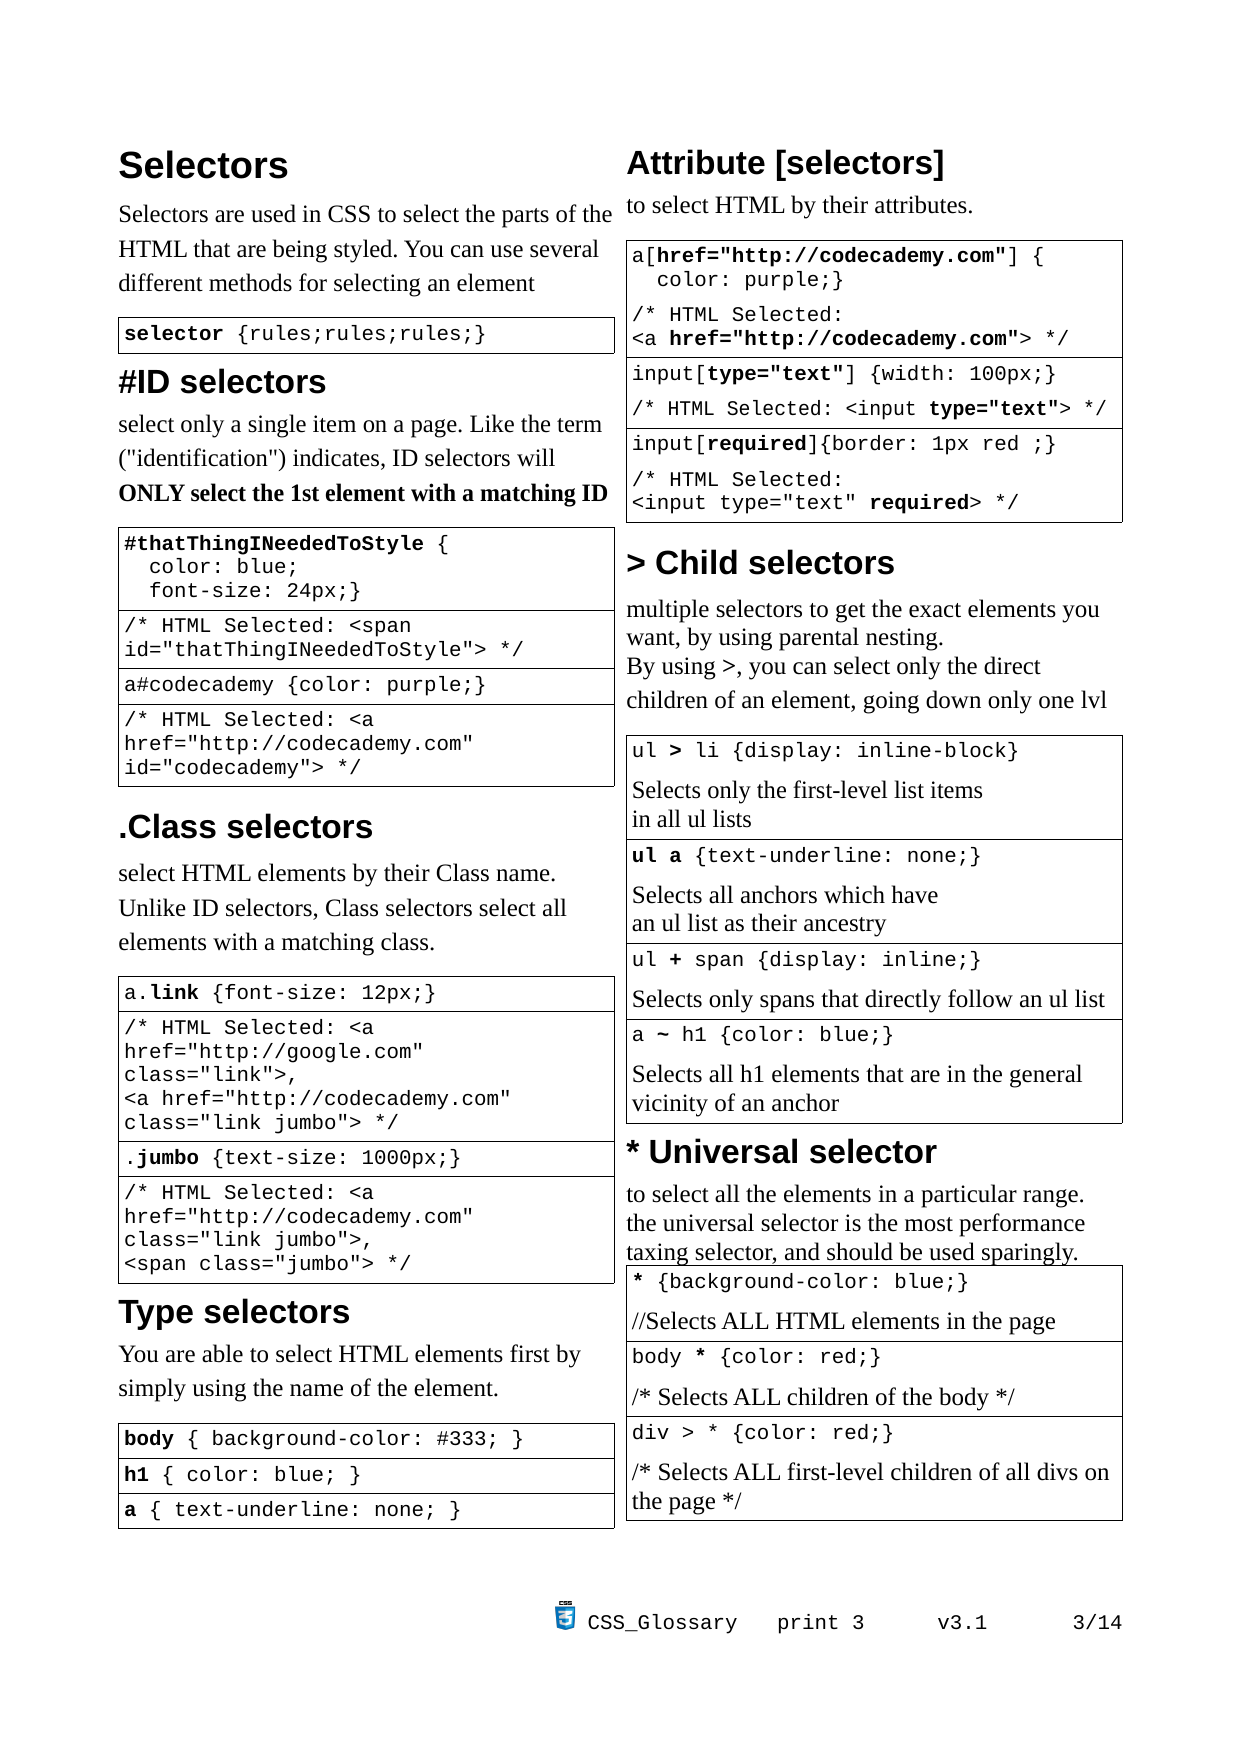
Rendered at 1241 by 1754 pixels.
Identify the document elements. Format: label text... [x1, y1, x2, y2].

text select HTML elements by their Class name. Unlike ID selectors, Class selectors select all elements with a matching class. [118, 858, 614, 956]
table_cell /* Selects ALL children of the body */ [627, 1376, 1122, 1416]
table_header #thatThingINeededToStyle { color: blue; font-size: 24px;} [119, 528, 614, 609]
table_cell div > * {color: red;} [627, 1417, 1122, 1451]
subtitle Selectors [118, 143, 614, 187]
table_cell a { text-underline: none; } [119, 1494, 614, 1528]
table_header * {background-color: blue;} [627, 1266, 1122, 1301]
table_cell //Selects ALL HTML elements in the page [627, 1301, 1122, 1341]
subtitle Type selectors [118, 1291, 614, 1330]
table_cell ul a {text-underline: none;} [627, 840, 1122, 874]
table_cell /* HTML Selected: <a href="http://codecademy.com" id="codecademy"> */ [119, 705, 614, 786]
text to select HTML by their attributes. [626, 191, 1122, 219]
table_cell Selects only the first-level list items in all ul lists [627, 770, 1122, 839]
table_cell /* HTML Selected: <input type="text"> */ [627, 393, 1122, 428]
table_cell /* Selects ALL first-level children of all divs on the page */ [627, 1451, 1122, 1520]
table_cell Selects all anchors which have an ul list as their ancestry [627, 874, 1122, 943]
table_cell body * {color: red;} [627, 1342, 1122, 1376]
text Selectors are used in CSS to select the parts of the HTML that are being styled. You can use several different methods for selecting an element [118, 199, 614, 297]
text select only a single item on a page. Like the term ("identification") indicates, ID selectors will ONLY select the 1st element with a matching ID [118, 409, 614, 507]
table_cell .jumbo {text-size: 1000px;} [119, 1142, 614, 1176]
picture [555, 1601, 575, 1630]
table_cell input[required]{border: 1px red ;} [627, 429, 1122, 463]
table_cell /* HTML Selected: <span id="thatThingINeededToStyle"> */ [119, 611, 614, 668]
table_header a[href="http://codecademy.com"] { color: purple;} [627, 241, 1122, 298]
table_cell Selects all h1 elements that are in the general vicinity of an anchor [627, 1054, 1122, 1123]
text to select all the elements in a particular range. [626, 1179, 1122, 1208]
table_header selector {rules;rules;rules;} [119, 318, 614, 352]
table_cell h1 { color: blue; } [119, 1459, 614, 1493]
table_cell Selects only spans that directly follow an ul list [627, 978, 1122, 1018]
table_cell input[type="text"] {width: 100px;} [627, 358, 1122, 392]
table_cell a ~ h1 {color: blue;} [627, 1020, 1122, 1054]
table_cell ul + span {display: inline;} [627, 944, 1122, 978]
text By using >, you can select only the direct children of an element, going down only one lvl [626, 651, 1122, 714]
subtitle .Class selectors [118, 807, 614, 846]
subtitle * Universal selector [626, 1132, 1122, 1170]
table_header ul > li {display: inline-block} [627, 736, 1122, 770]
subtitle #ID selectors [118, 361, 614, 400]
text the universal selector is the most performance taxing selector, and should be used sparingly. [626, 1208, 1122, 1265]
subtitle Attribute [selectors] [626, 143, 1122, 182]
subtitle > Child selectors [620, 542, 1122, 581]
table_cell /* HTML Selected: <a href="http://codecademy.com"> */ [627, 299, 1122, 357]
table_cell /* HTML Selected: <a href="http://codecademy.com" class="link jumbo">, <span class="jumbo"> */ [119, 1177, 614, 1282]
text You are able to select HTML elements first by simply using the name of the element. [118, 1339, 614, 1402]
table_cell /* HTML Selected: <input type="text" required> */ [627, 463, 1122, 522]
text multiple selectors to get the exact elements you want, by using parental nesting. [626, 594, 1122, 651]
table_cell a#codecademy {color: purple;} [119, 669, 614, 703]
table_header body { background-color: #333; } [119, 1424, 614, 1458]
table_header a.link {font-size: 12px;} [119, 977, 614, 1011]
table_cell /* HTML Selected: <a href="http://google.com" class="link">, <a href="http://codecademy.com" class="link jumbo"> */ [119, 1012, 614, 1141]
